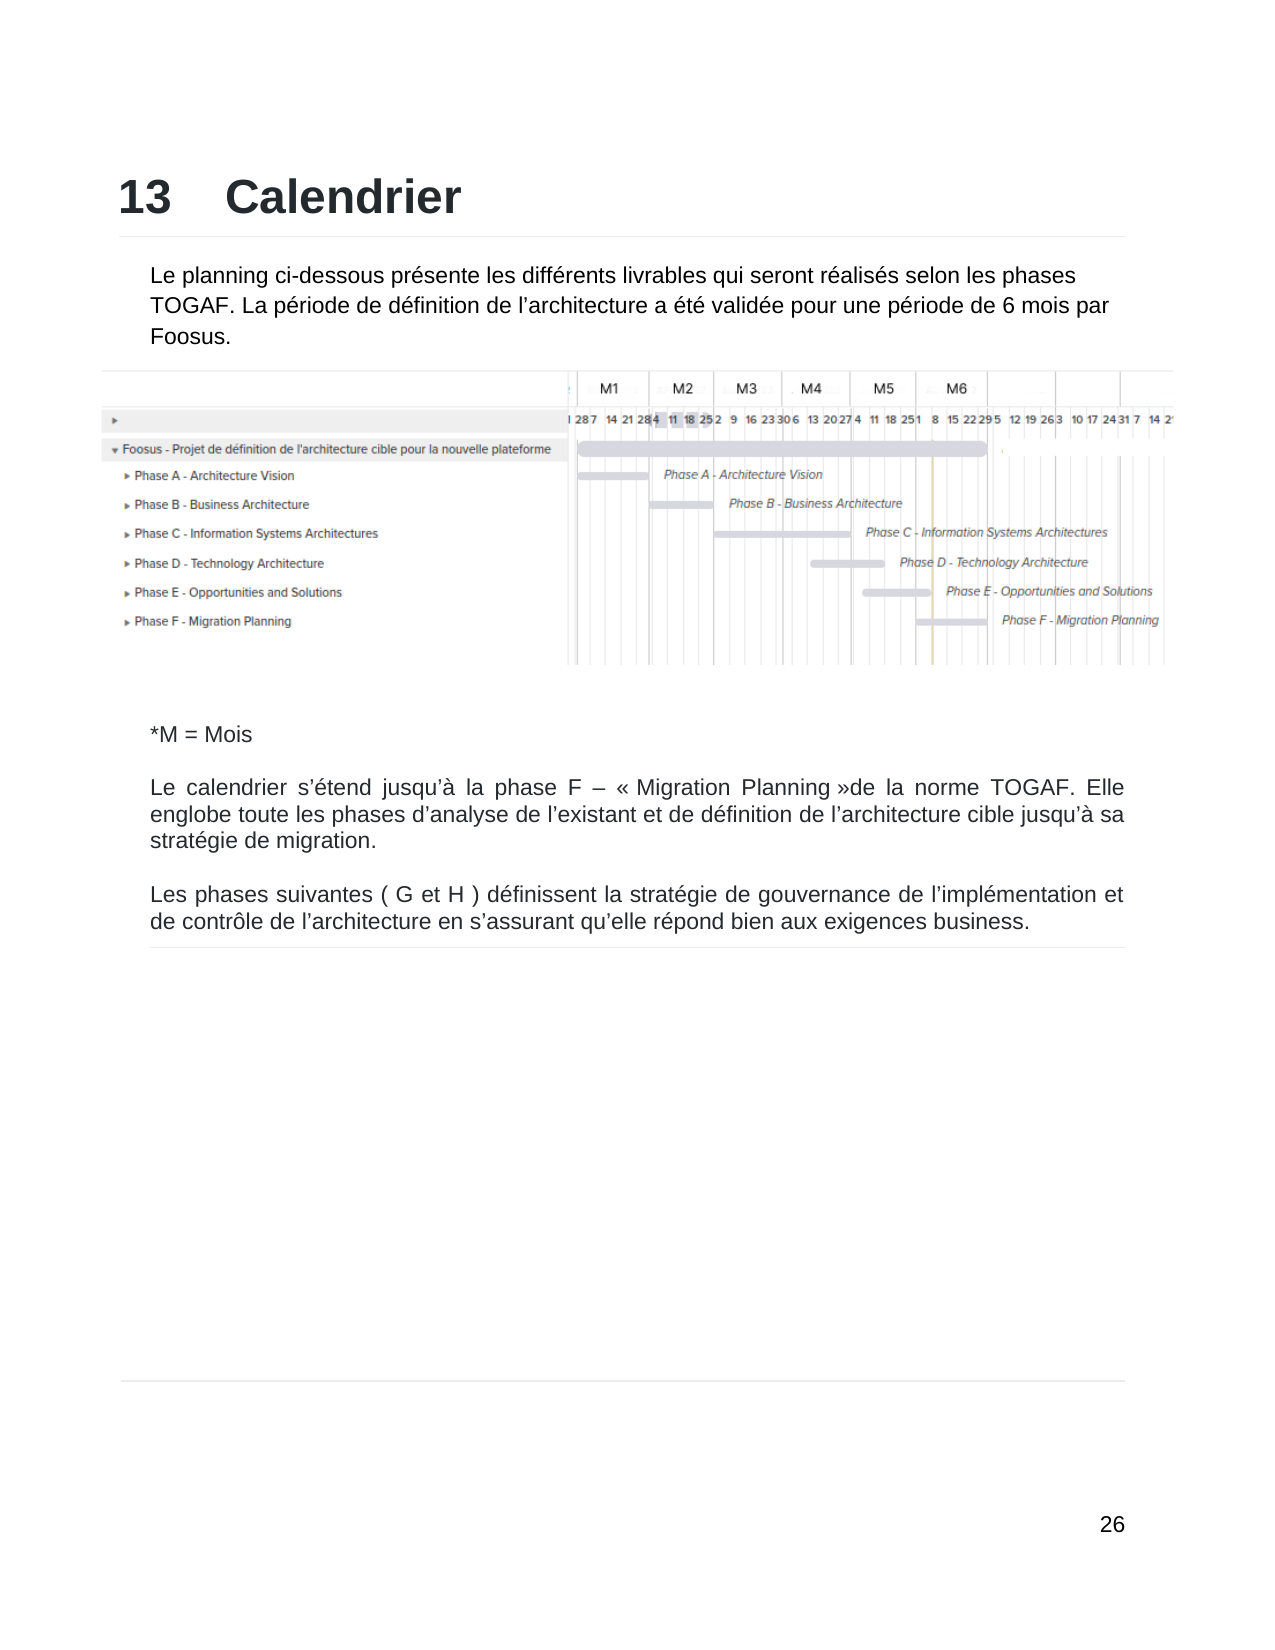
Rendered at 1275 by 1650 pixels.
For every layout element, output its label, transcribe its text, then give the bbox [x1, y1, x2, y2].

text Le calendrier s’étend jusqu’à la phase F – « Migration Planning »de la norme TOGAF. Elle englobe toute les phases d’analyse de l’existant et de définition de l’architecture cible jusqu’à sa stratégie de migration. [150, 774, 1125, 879]
subtitle Calendrier [119, 168, 1125, 236]
text Le planning ci-dessous présente les différents livrables qui seront réalisés selon les phases TOGAF. La période de définition de l’architecture a été validée pour une période de 6 mois par Foosus. [150, 262, 1125, 349]
picture [101, 367, 1174, 665]
text Les phases suivantes ( G et H ) définissent la stratégie de gouvernance de l’implémentation et de contrôle de l’architecture en s’assurant qu’elle répond bien aux exigences business. [150, 881, 1125, 947]
text *M = Mois [150, 665, 1125, 747]
